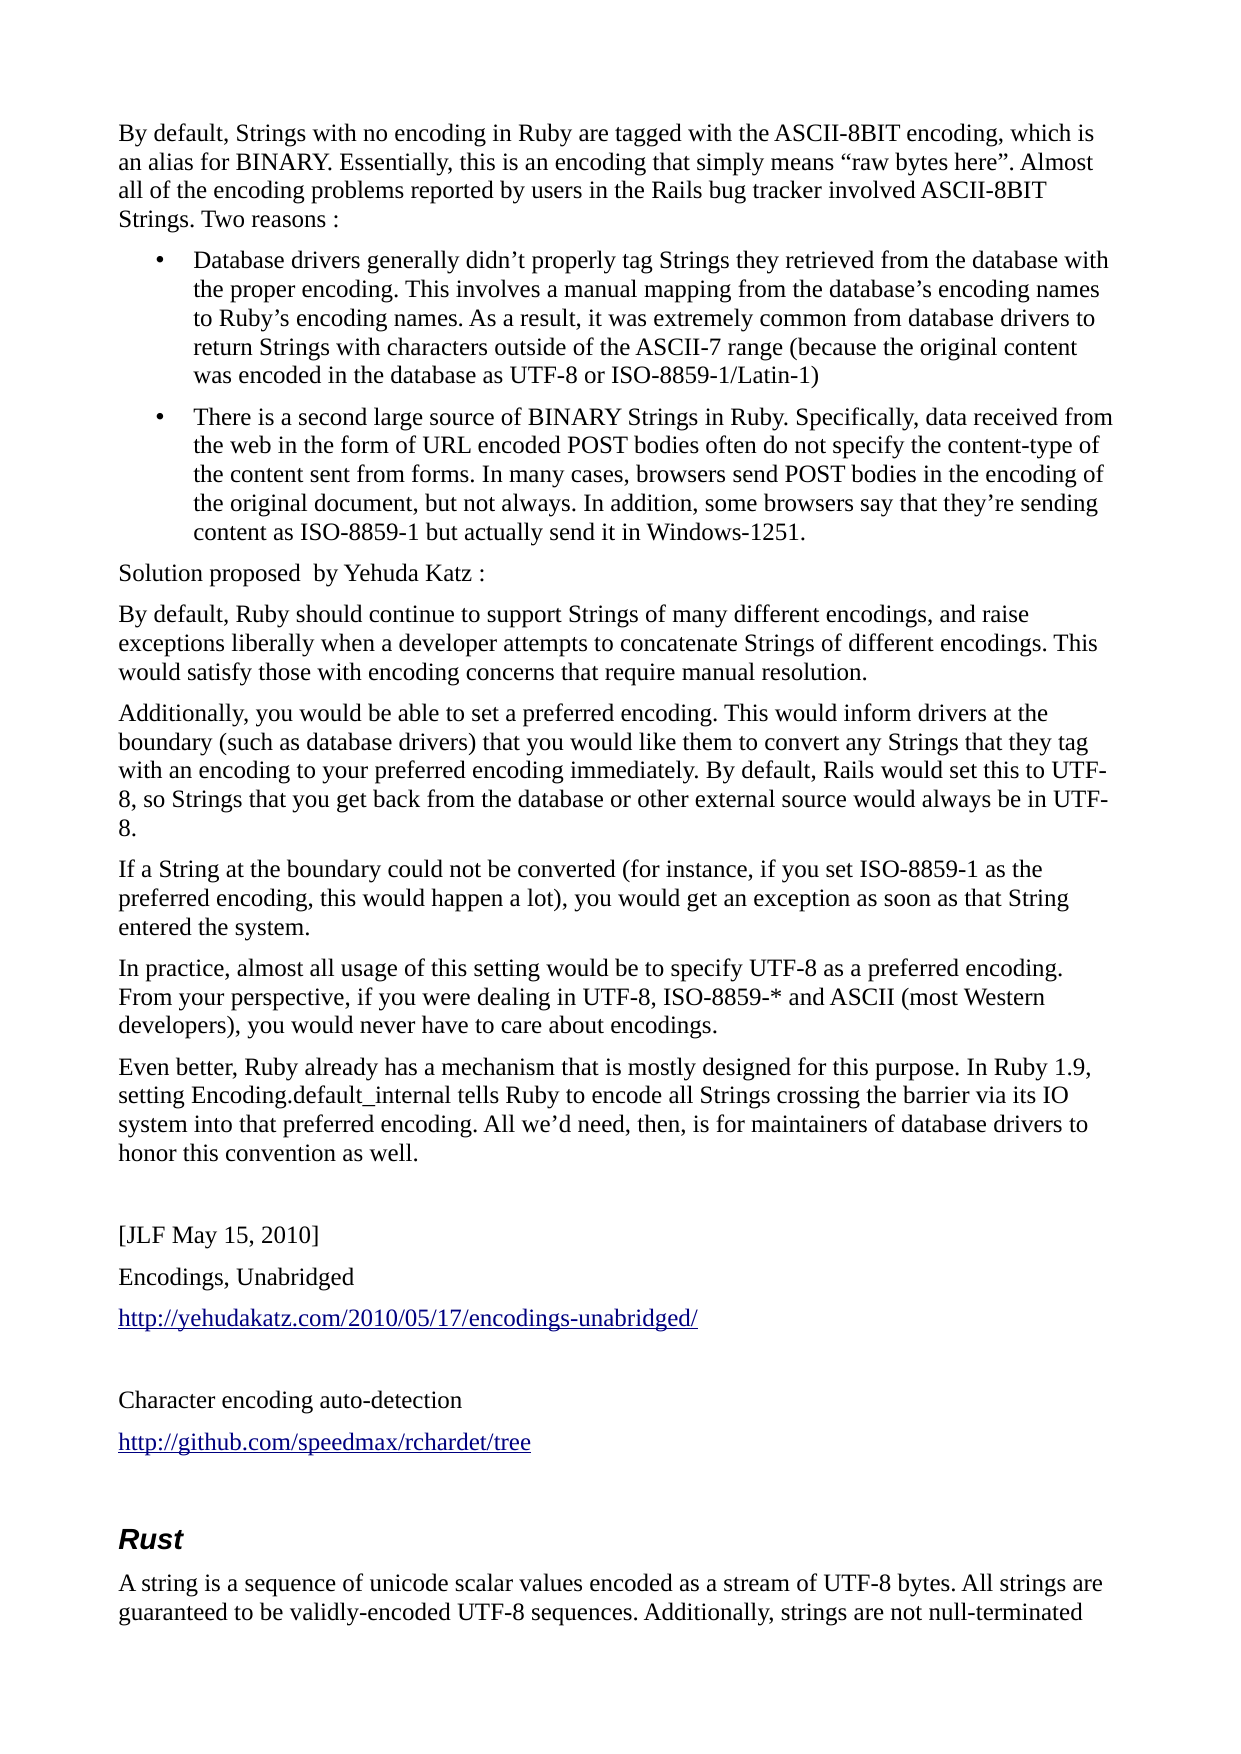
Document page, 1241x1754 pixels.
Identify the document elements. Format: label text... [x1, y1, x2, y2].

text Encodings, Unabridged [118, 1262, 1122, 1291]
text Solution proposed by Yehuda Katz : [118, 558, 1122, 587]
text By default, Strings with no encoding in Ruby are tagged with the ASCII-8BIT encoding, which is an alias for BINARY. Essentially, this is an encoding that simply means “raw bytes here”. Almost all of the encoding problems reported by users in the Rails bug tracker involved ASCII-8BIT Strings. Two reasons : [118, 118, 1122, 233]
text A string is a sequence of unicode scalar values encoded as a stream of UTF-8 bytes. All strings are guaranteed to be validly-encoded UTF-8 sequences. Additionally, strings are not null-terminated [118, 1568, 1122, 1625]
text If a String at the boundary could not be converted (for instance, if you set ISO-8859-1 as the preferred encoding, this would happen a lot), you would get an exception as soon as that String entered the system. [118, 854, 1122, 941]
text By default, Ruby should continue to support Strings of many different encodings, and raise exceptions liberally when a developer attempts to concatenate Strings of different encodings. This would satisfy those with encoding concerns that require manual resolution. [118, 599, 1122, 686]
text Even better, Ruby already has a mechanism that is mostly designed for this purpose. In Ruby 1.9, setting Encoding.default_internal tells Ruby to encode all Strings crossing the barrier via its IO system into that preferred encoding. All we’d need, then, is for maintainers of database drivers to honor this convention as well. [118, 1052, 1122, 1167]
text http://github.com/speedmax/rchardet/tree [118, 1427, 1122, 1456]
text Character encoding auto-detection [118, 1386, 1122, 1414]
list There is a second large source of BINARY Strings in Ruby. Specifically, data received from the web in the form of URL encoded POST bodies often do not specify the content-type of the content sent from forms. In many cases, browsers send POST bodies in the encoding of the original document, but not always. In addition, some browsers say that they’re sending content as ISO-8859-1 but actually send it in Windows-1251. [156, 402, 1122, 546]
text http://yehudakatz.com/2010/05/17/encodings-unabridged/ [118, 1303, 1122, 1332]
subtitle Rust [118, 1522, 1122, 1555]
text In practice, almost all usage of this setting would be to specify UTF-8 as a preferred encoding. From your perspective, if you were dealing in UTF-8, ISO-8859-* and ASCII (most Western developers), you would never have to care about encodings. [118, 953, 1122, 1039]
list Database drivers generally didn’t properly tag Strings they retrieved from the database with the proper encoding. This involves a manual mapping from the database’s encoding names to Ruby’s encoding names. As a result, it was extremely common from database drivers to return Strings with characters outside of the ASCII-7 range (because the original content was encoded in the database as UTF-8 or ISO-8859-1/Latin-1) [156, 246, 1122, 389]
text [JLF May 15, 2010] [118, 1221, 1122, 1249]
text Additionally, you would be able to set a preferred encoding. This would inform drivers at the boundary (such as database drivers) that you would like them to convert any Strings that they tag with an encoding to your preferred encoding immediately. By default, Rails would set this to UTF-8, so Strings that you get back from the database or other external source would always be in UTF-8. [118, 698, 1122, 842]
